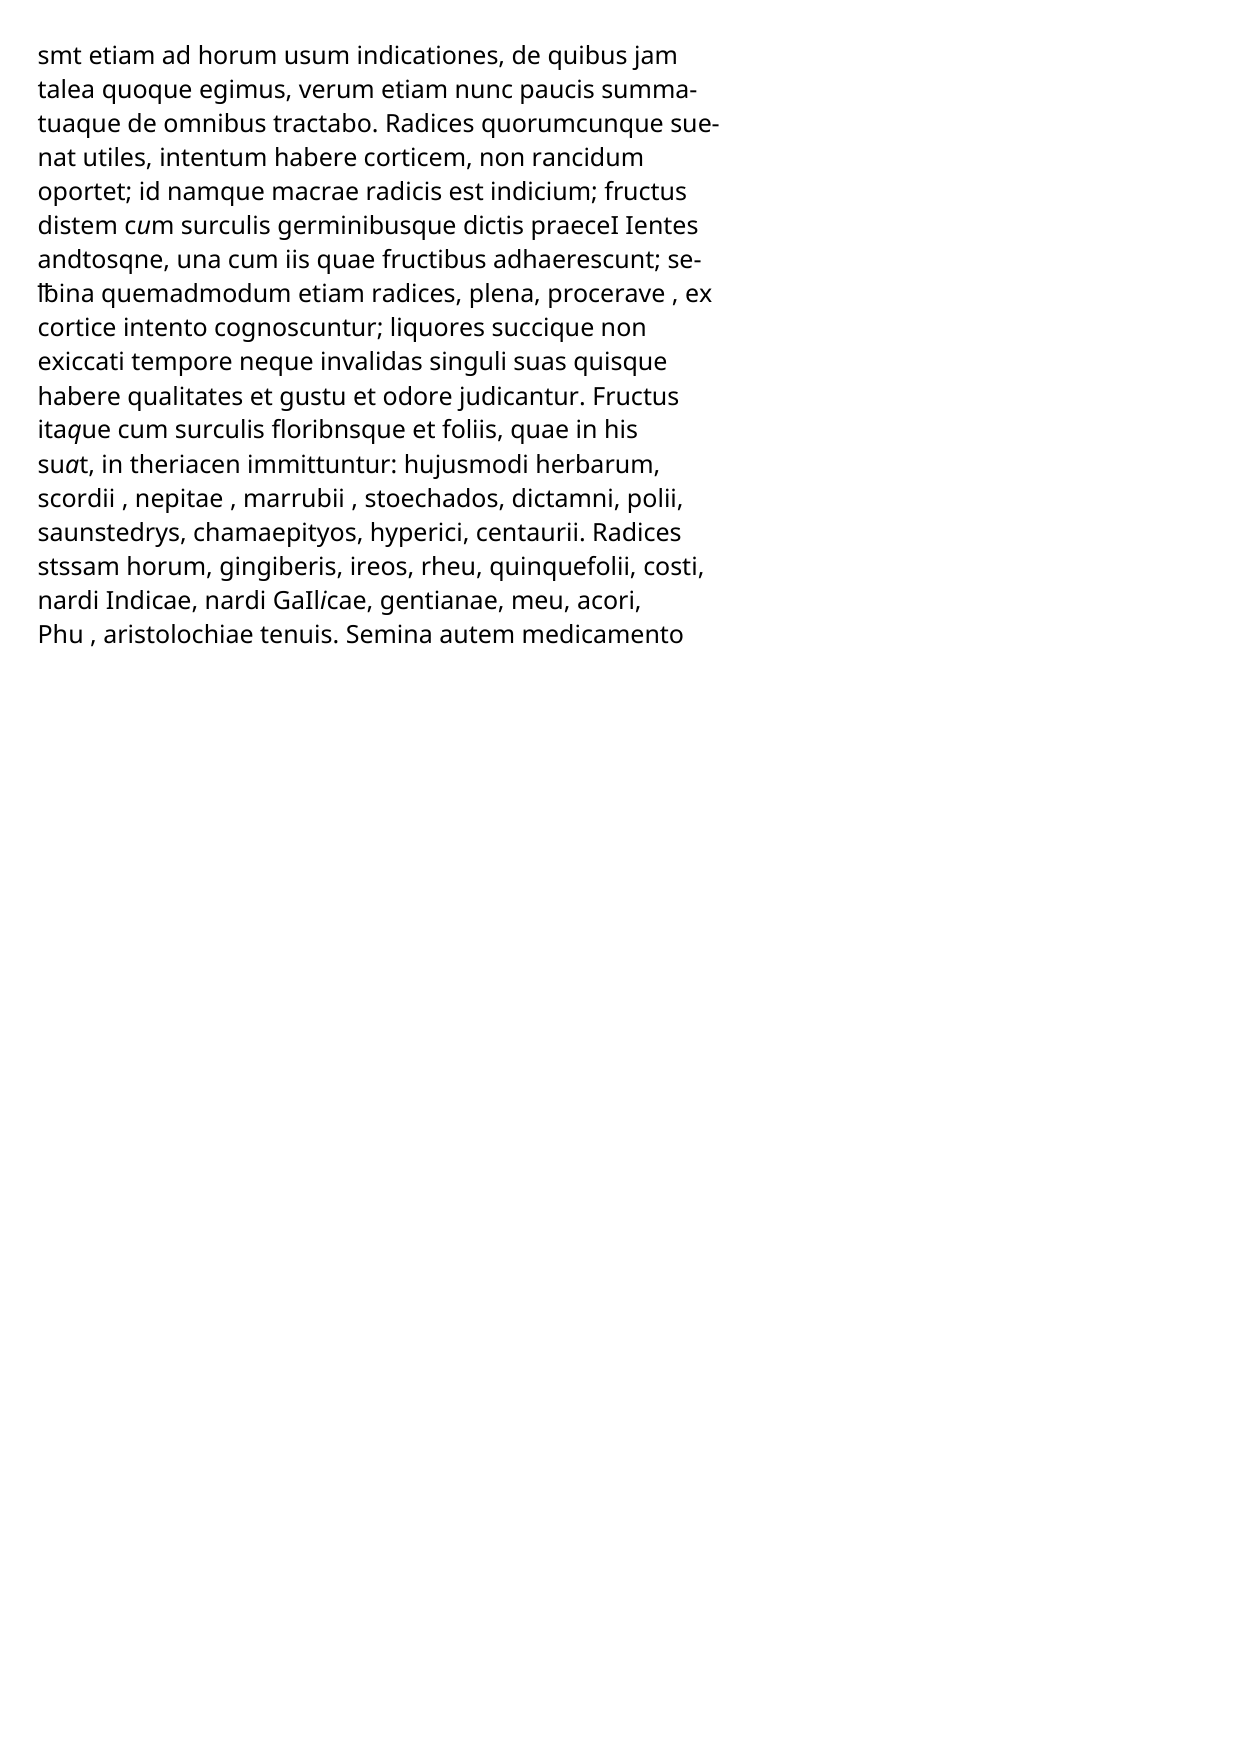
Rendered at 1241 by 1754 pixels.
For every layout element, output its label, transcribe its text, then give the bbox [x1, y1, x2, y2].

text smt etiam ad horum usum indicationes, de quibus jam talea quoque egimus, verum etiam nunc paucis summa- tuaque de omnibus tractabo. Radices quorumcunque sue- nat utiles, intentum habere corticem, non rancidum oportet; id namque macrae radicis est indicium; fructus distem cum surculis germinibusque dictis praeceI Ientes andtosqne, una cum iis quae fructibus adhaerescunt; se- ℔ina quemadmodum etiam radices, plena, procerave , ex cortice intento cognoscuntur; liquores succique non exiccati tempore neque invalidas singuli suas quisque habere qualitates et gustu et odore judicantur. Fructus itaque cum surculis floribnsque et foliis, quae in his suat, in theriacen immittuntur: hujusmodi herbarum, scordii , nepitae , marrubii , stoechados, dictamni, polii, saunstedrys, chamaepityos, hyperici, centaurii. Radices stssam horum, gingiberis, ireos, rheu, quinquefolii, costi, nardi Indicae, nardi GaIlicae, gentianae, meu, acori, Phu , aristolochiae tenuis. Semina autem medicamento [37, 37, 1203, 651]
